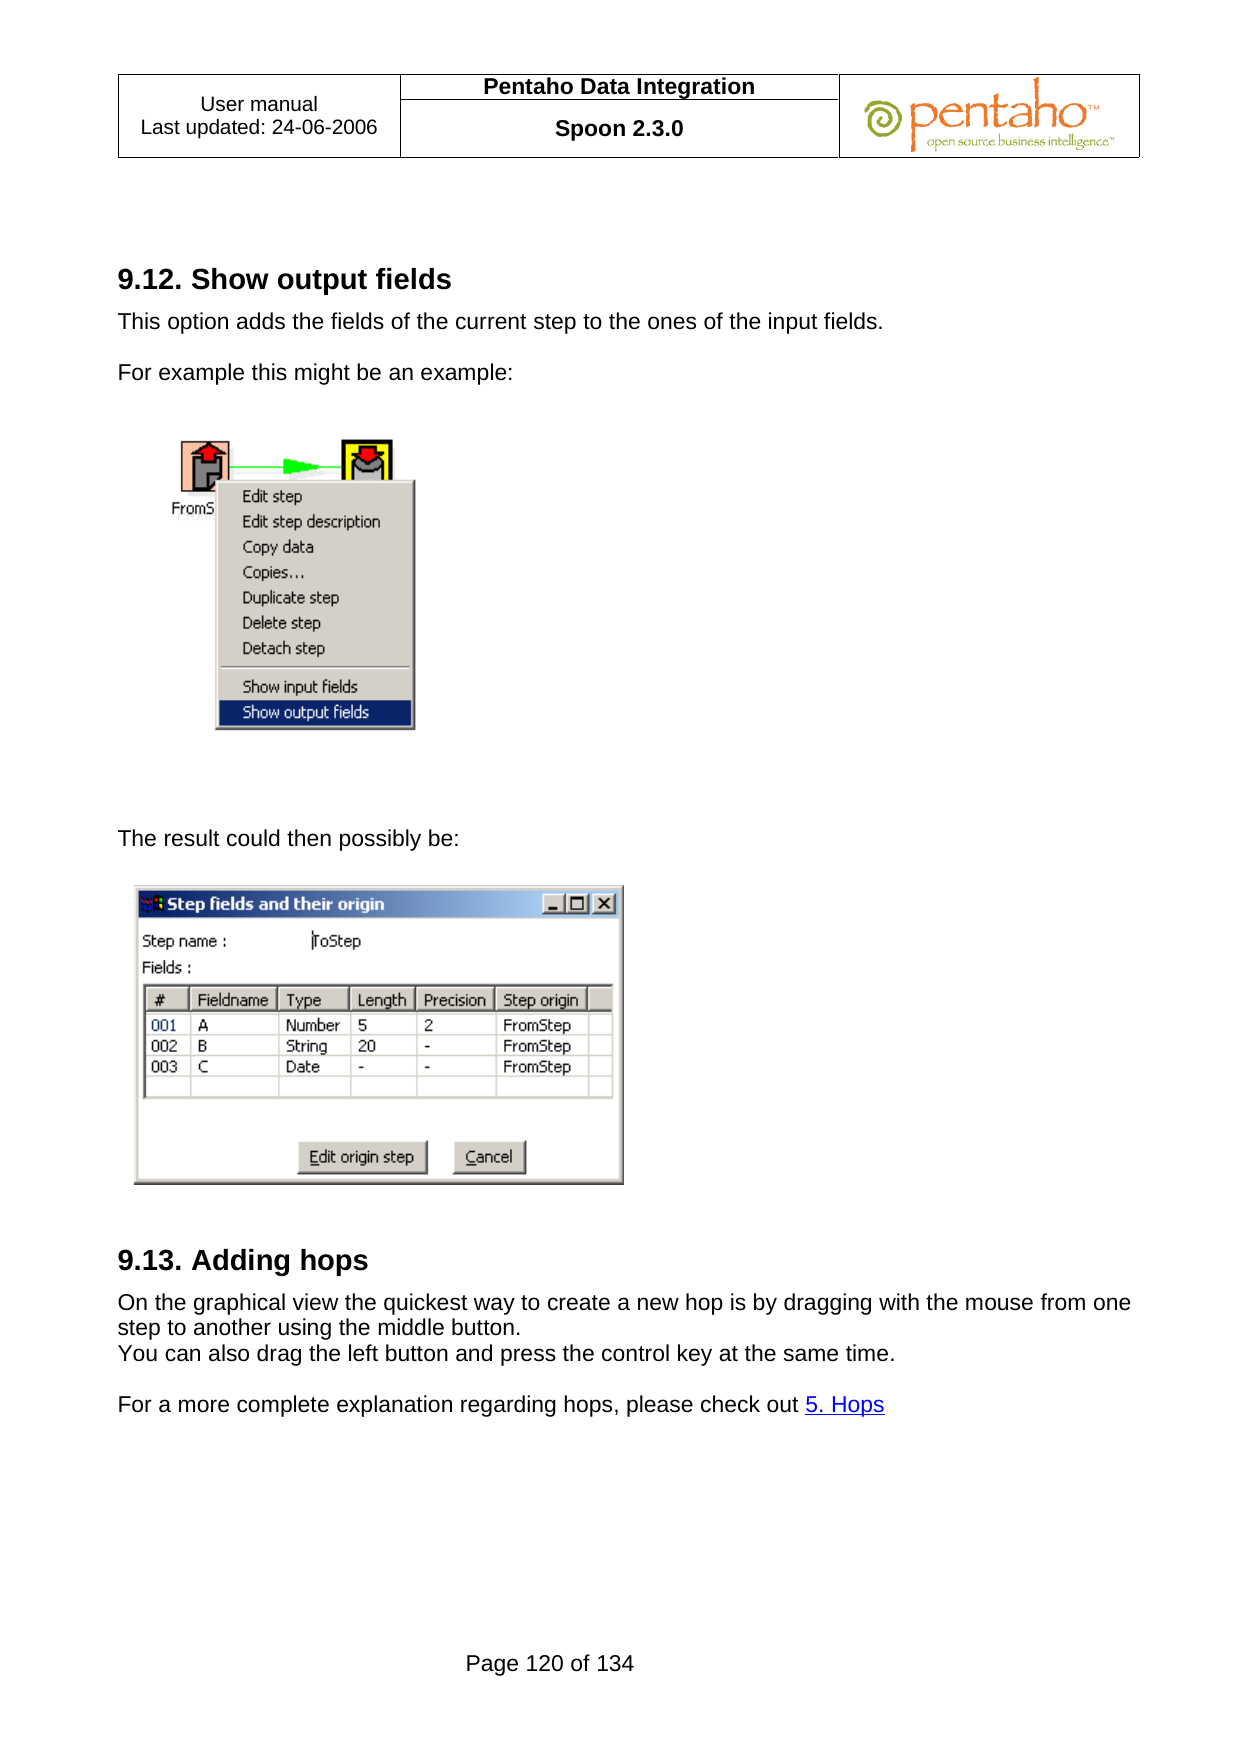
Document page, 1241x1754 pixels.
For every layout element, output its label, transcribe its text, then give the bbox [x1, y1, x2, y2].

text You can also drag the left button and press the control key at the same time. [117, 1341, 1137, 1366]
text For a more complete explanation regarding hops, please check out 5. Hops [117, 1392, 1137, 1417]
text This option adds the fields of the current step to the ones of the input fields. [117, 308, 1137, 334]
subtitle Adding hops [117, 1244, 1137, 1277]
picture [133, 885, 624, 1185]
subtitle Show output fields [117, 263, 1137, 296]
text On the graphical view the quickest way to create a new hop is by dragging with the mouse from one step to another using the middle button. [117, 1289, 1137, 1341]
text The result could then possibly be: [117, 826, 1137, 851]
text For example this might be an example: [117, 359, 1137, 385]
